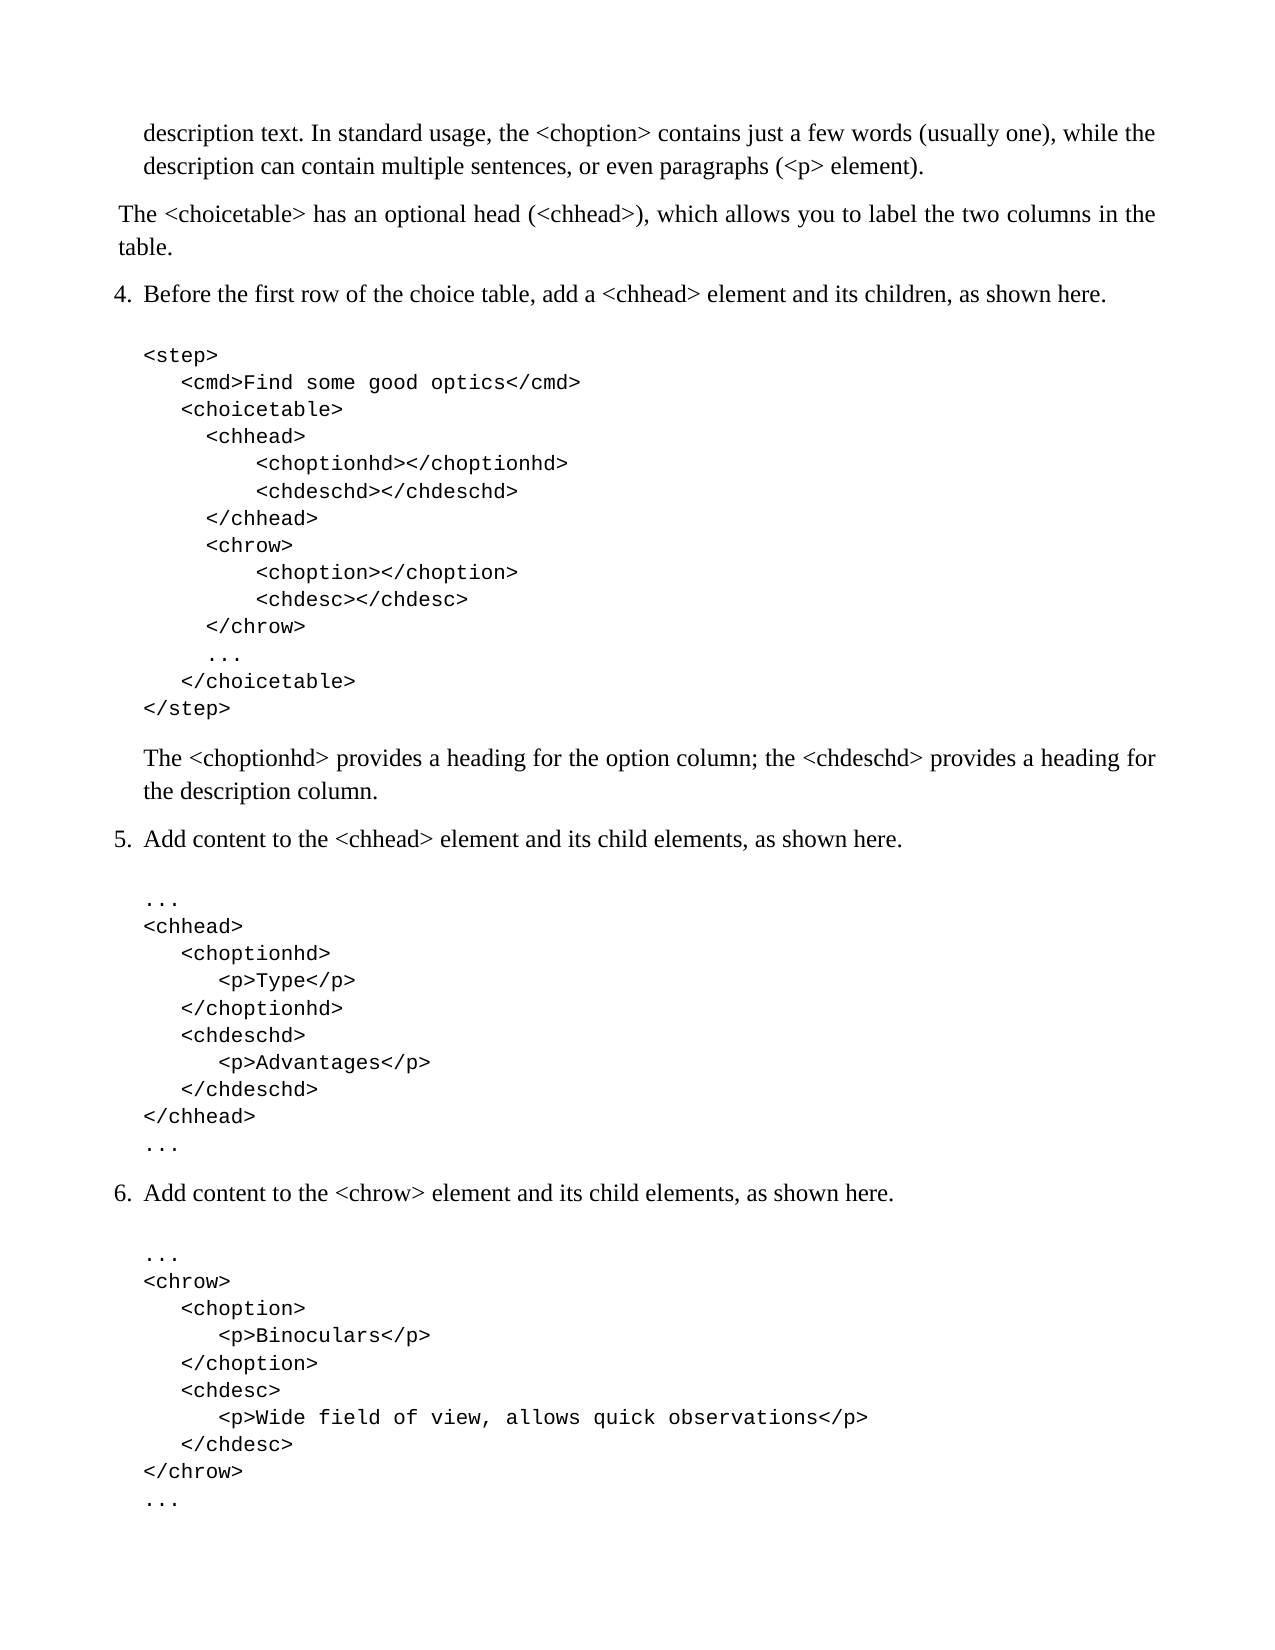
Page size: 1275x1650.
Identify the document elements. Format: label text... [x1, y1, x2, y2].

list Before the first row of the choice table, add a <chhead> element and its children, as shown here. [118, 279, 1157, 308]
text The <choicetable> has an optional head (<chhead>), which allows you to label the two columns in the table. [118, 199, 1157, 261]
list Add content to the <chhead> element and its child elements, as shown here. [118, 824, 1157, 852]
list description text. In standard usage, the <choption> contains just a few words (usually one), while the description can contain multiple sentences, or even paragraphs (<p> element). [118, 118, 1157, 180]
list The <choptionhd> provides a heading for the option column; the <chdeschd> provides a heading for the description column. [118, 743, 1157, 805]
list <step> <cmd>Find some good optics</cmd> <choicetable> <chhead> <choptionhd></choptionhd> <chdeschd></chdeschd> </chhead> <chrow> <choption></choption> <chdesc></chdesc> </chrow> ... </choicetable> </step> [118, 345, 1157, 722]
list ... <chhead> <choptionhd> <p>Type</p> </choptionhd> <chdeschd> <p>Advantages</p> </chdeschd> </chhead> ... [118, 889, 1157, 1157]
list Add content to the <chrow> element and its child elements, as shown here. [118, 1178, 1157, 1207]
list ... <chrow> <choption> <p>Binoculars</p> </choption> <chdesc> <p>Wide field of view, allows quick observations</p> </chdesc> </chrow> ... [118, 1244, 1157, 1512]
